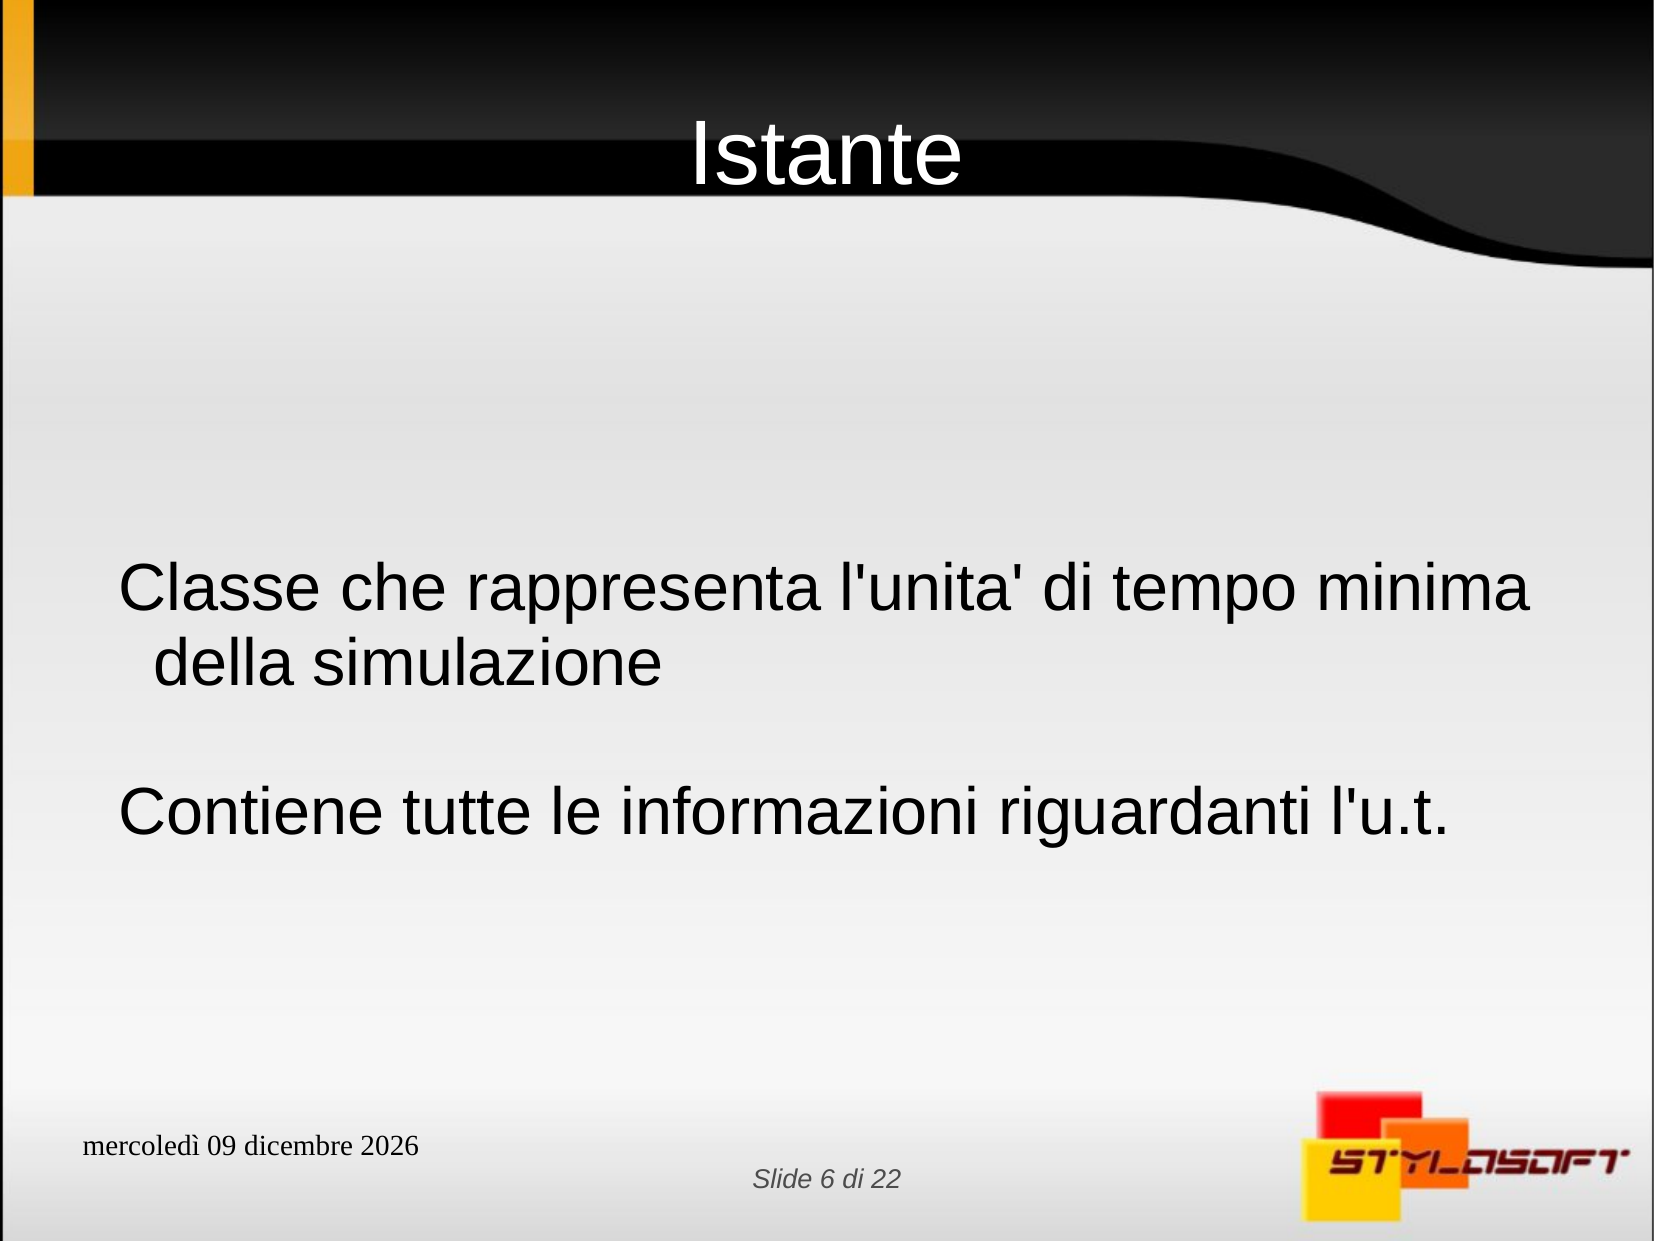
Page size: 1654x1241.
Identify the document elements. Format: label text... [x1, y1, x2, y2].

picture [0, 0, 1654, 1156]
title Istante [82, 56, 1571, 250]
text_box Slide <numero> di 22 [0, 1156, 1654, 1241]
subtitle Classe che rappresenta l'unita' di tempo minima della simulazione Contiene tutte le informazioni riguardanti l'u.t. [82, 297, 1571, 1102]
